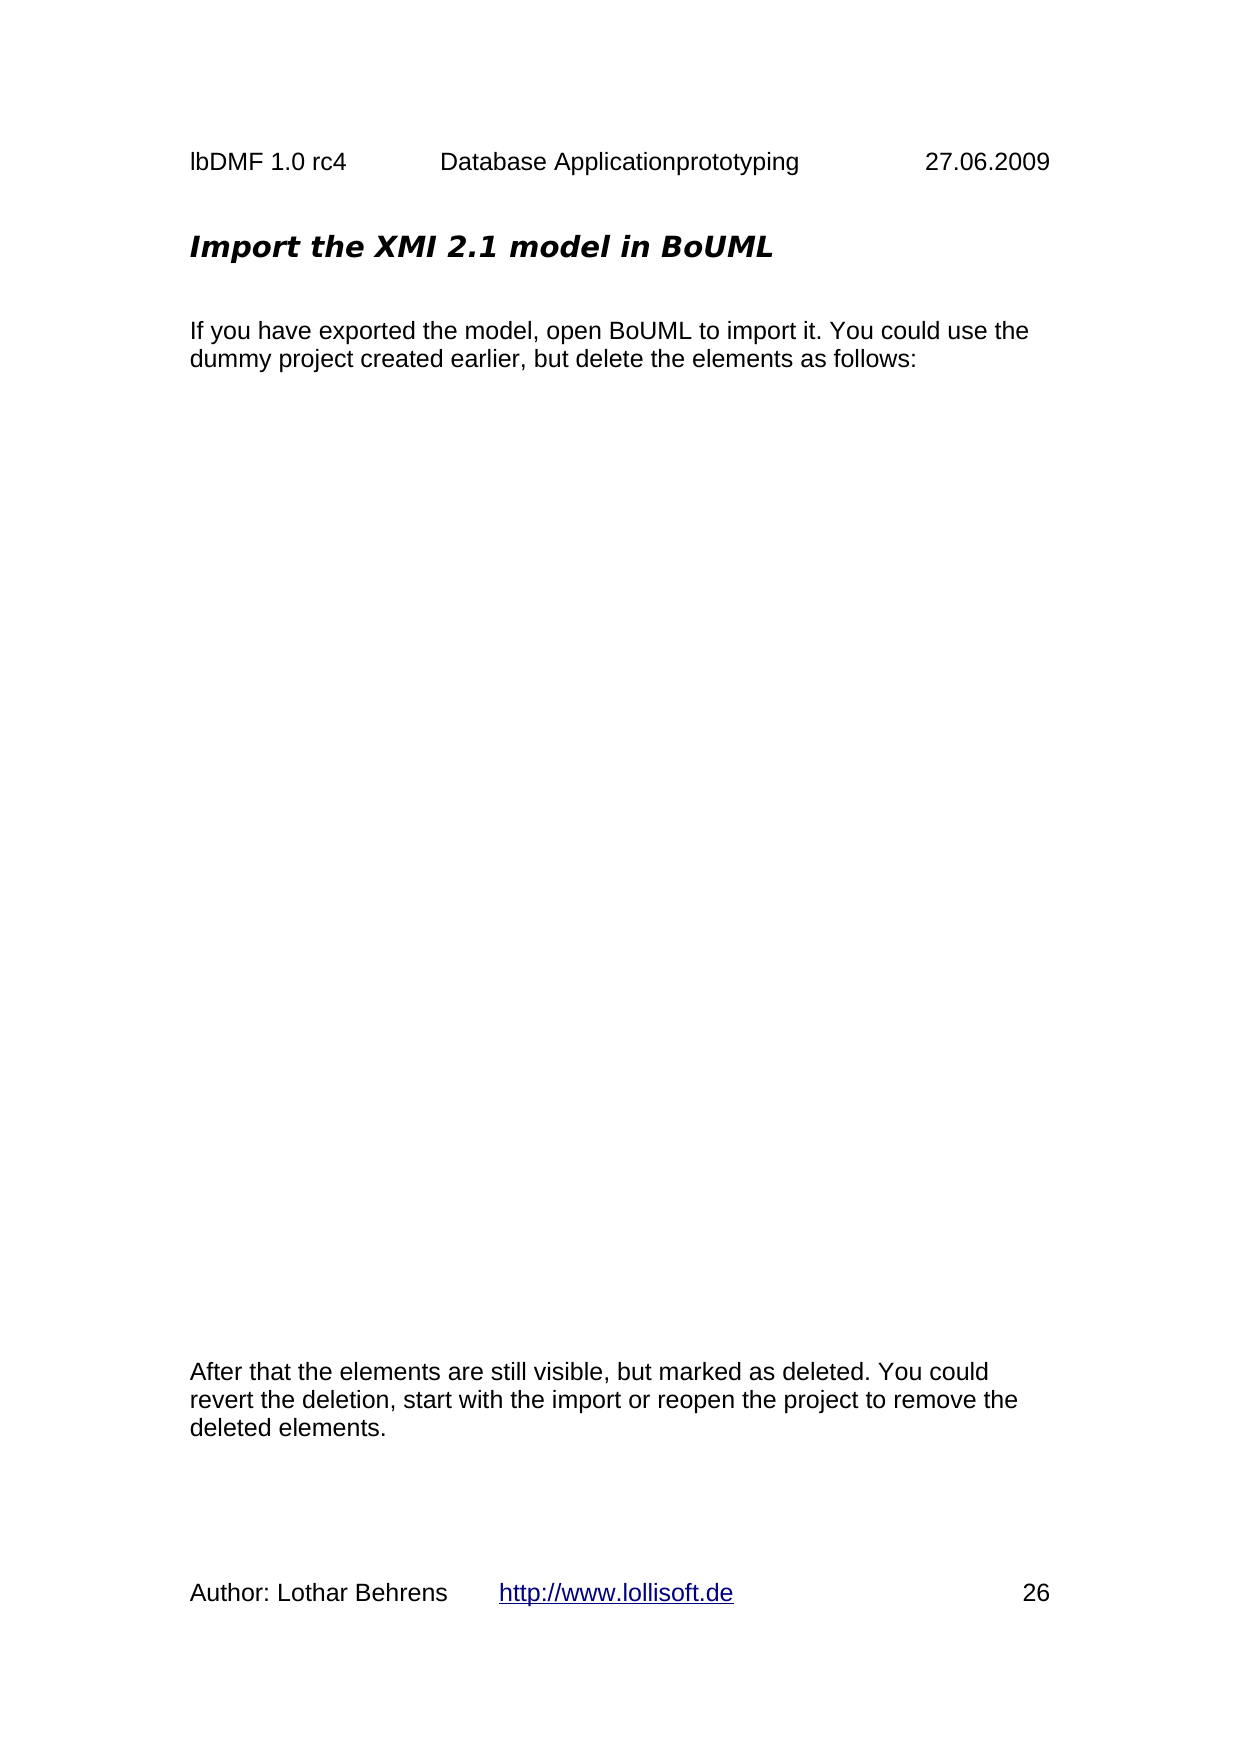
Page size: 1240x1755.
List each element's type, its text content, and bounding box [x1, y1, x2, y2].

text If you have exported the model, open BoUML to import it. You could use the dummy project created earlier, but delete the elements as follows: [189, 317, 1050, 373]
subtitle Import the XMI 2.1 model in BoUML [189, 230, 1050, 264]
text After that the elements are still visible, but marked as deleted. You could revert the deletion, start with the import or reopen the project to remove the deleted elements. [189, 1358, 1050, 1442]
